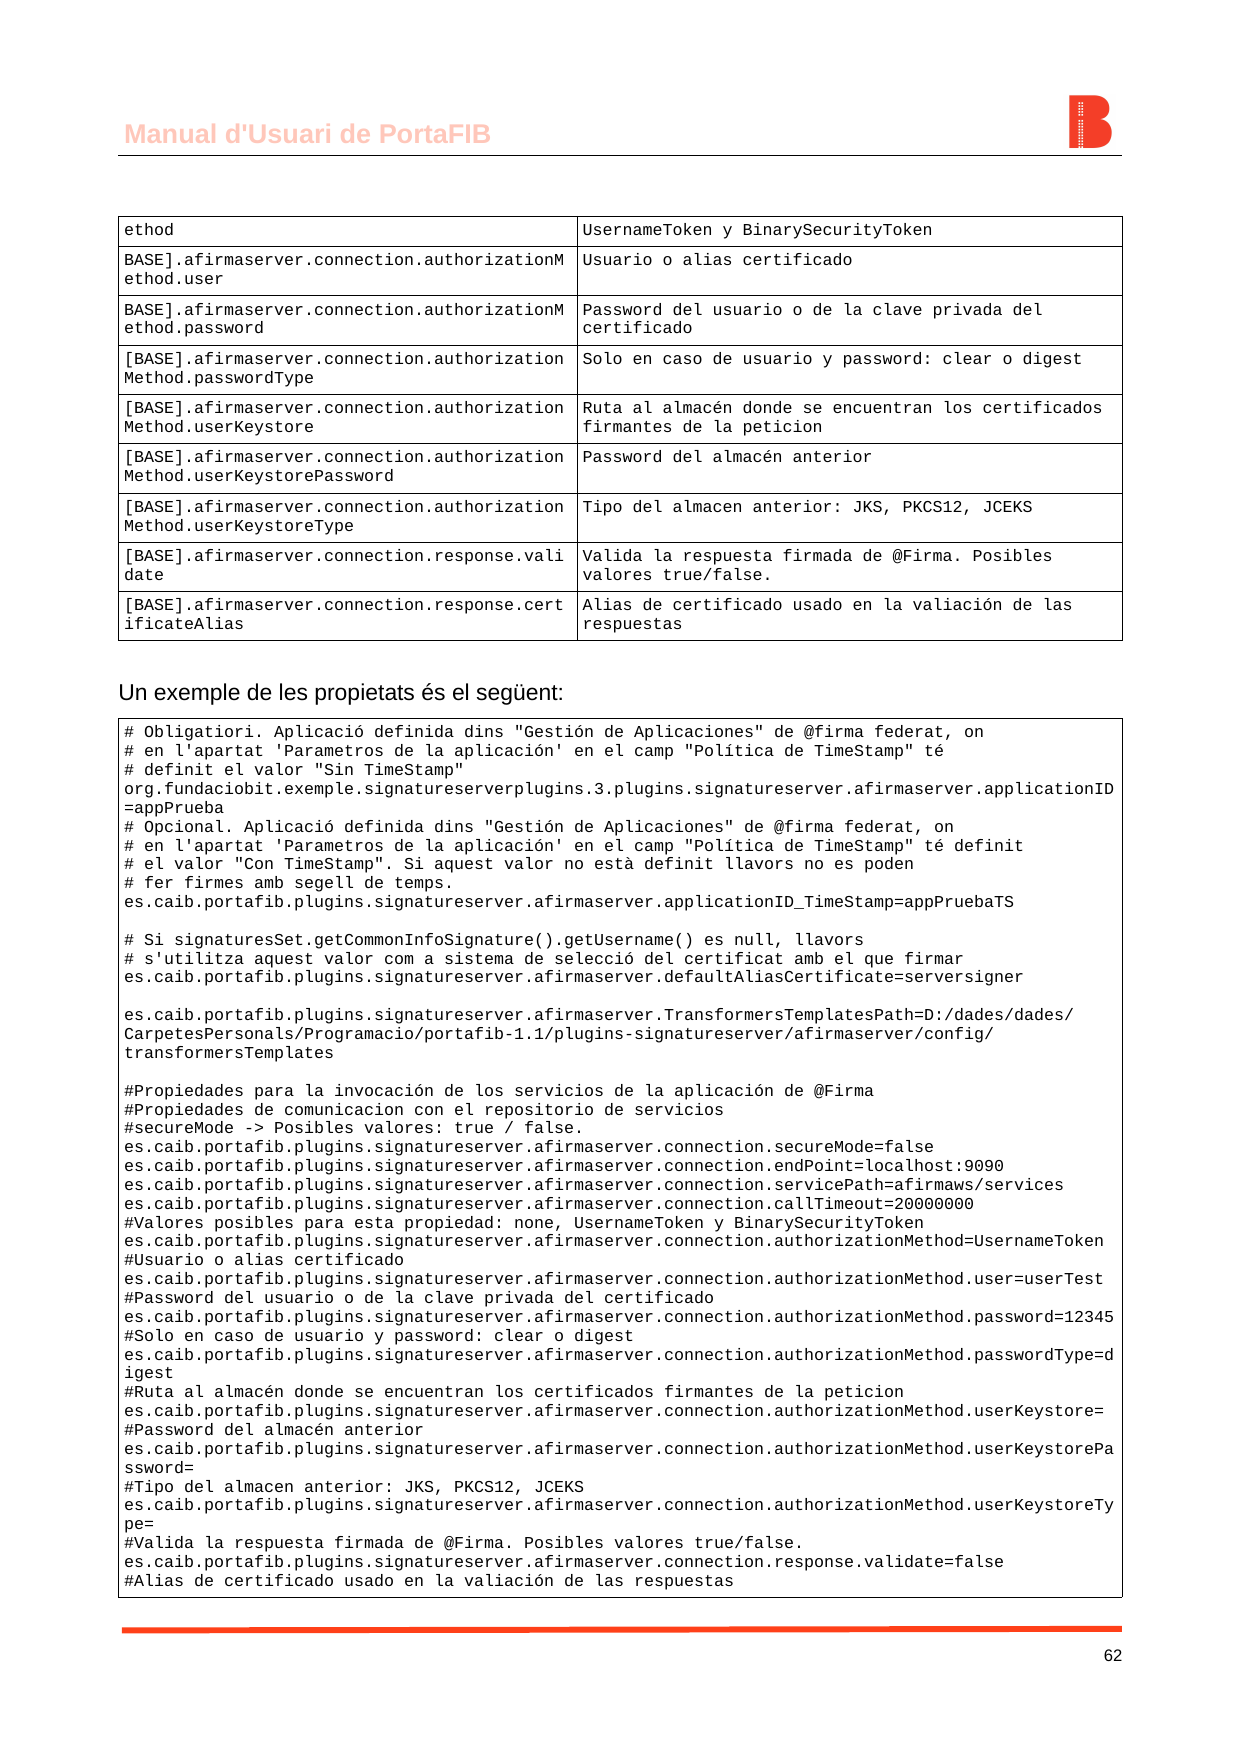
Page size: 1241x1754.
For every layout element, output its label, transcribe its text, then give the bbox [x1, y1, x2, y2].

table_cell Password del almacén anterior [578, 444, 1122, 492]
table_cell Solo en caso de usuario y password: clear o digest [578, 346, 1122, 394]
table_cell ethod [119, 217, 577, 246]
table_cell UsernameToken y BinarySecurityToken [578, 217, 1122, 246]
table_cell BASE].afirmaserver.connection.authorizationMethod.password [119, 296, 577, 345]
table_cell [BASE].afirmaserver.connection.authorizationMethod.passwordType [119, 346, 577, 394]
picture [1063, 94, 1117, 150]
table_cell Usuario o alias certificado [578, 247, 1122, 295]
table_cell Ruta al almacén donde se encuentran los certificados firmantes de la peticion [578, 395, 1122, 443]
table_header # Obligatiori. Aplicació definida dins "Gestión de Aplicaciones" de @firma federat, on # en l'apartat 'Parametros de la aplicación' en el camp "Política de TimeStamp" té # definit el valor "Sin TimeStamp" org.fundaciobit.exemple.signatureserverplugins.3.plugins.signatureserver.afirmaserver.applicationID=appPrueba # Opcional. Aplicació definida dins "Gestión de Aplicaciones" de @firma federat, on # en l'apartat 'Parametros de la aplicación' en el camp "Política de TimeStamp" té definit # el valor "Con TimeStamp". Si aquest valor no està definit llavors no es poden # fer firmes amb segell de temps. es.caib.portafib.plugins.signatureserver.afirmaserver.applicationID_TimeStamp=appPruebaTS # Si signaturesSet.getCommonInfoSignature().getUsername() es null, llavors # s'utilitza aquest valor com a sistema de selecció del certificat amb el que firmar es.caib.portafib.plugins.signatureserver.afirmaserver.defaultAliasCertificate=serversigner es.caib.portafib.plugins.signatureserver.afirmaserver.TransformersTemplatesPath=D:/dades/dades/CarpetesPersonals/Programacio/portafib-1.1/plugins-signatureserver/afirmaserver/config/transformersTemplates #Propiedades para la invocación de los servicios de la aplicación de @Firma #Propiedades de comunicacion con el repositorio de servicios #secureMode -> Posibles valores: true / false. es.caib.portafib.plugins.signatureserver.afirmaserver.connection.secureMode=false es.caib.portafib.plugins.signatureserver.afirmaserver.connection.endPoint=localhost:9090 es.caib.portafib.plugins.signatureserver.afirmaserver.connection.servicePath=afirmaws/services es.caib.portafib.plugins.signatureserver.afirmaserver.connection.callTimeout=20000000 #Valores posibles para esta propiedad: none, UsernameToken y BinarySecurityToken es.caib.portafib.plugins.signatureserver.afirmaserver.connection.authorizationMethod=UsernameToken #Usuario o alias certificado es.caib.portafib.plugins.signatureserver.afirmaserver.connection.authorizationMethod.user=userTest #Password del usuario o de la clave privada del certificado es.caib.portafib.plugins.signatureserver.afirmaserver.connection.authorizationMethod.password=12345 #Solo en caso de usuario y password: clear o digest es.caib.portafib.plugins.signatureserver.afirmaserver.connection.authorizationMethod.passwordType=digest #Ruta al almacén donde se encuentran los certificados firmantes de la peticion es.caib.portafib.plugins.signatureserver.afirmaserver.connection.authorizationMethod.userKeystore= #Password del almacén anterior es.caib.portafib.plugins.signatureserver.afirmaserver.connection.authorizationMethod.userKeystorePassword= #Tipo del almacen anterior: JKS, PKCS12, JCEKS es.caib.portafib.plugins.signatureserver.afirmaserver.connection.authorizationMethod.userKeystoreType= #Valida la respuesta firmada de @Firma. Posibles valores true/false. es.caib.portafib.plugins.signatureserver.afirmaserver.connection.response.validate=false #Alias de certificado usado en la valiación de las respuestas [119, 719, 1122, 1597]
table_cell [BASE].afirmaserver.connection.authorizationMethod.userKeystorePassword [119, 444, 577, 492]
table_cell Alias de certificado usado en la valiación de las respuestas [578, 592, 1122, 640]
table_cell Tipo del almacen anterior: JKS, PKCS12, JCEKS [578, 494, 1122, 542]
table_cell Valida la respuesta firmada de @Firma. Posibles valores true/false. [578, 543, 1122, 591]
table_cell BASE].afirmaserver.connection.authorizationMethod.user [119, 247, 577, 295]
table_cell [BASE].afirmaserver.connection.authorizationMethod.userKeystore [119, 395, 577, 443]
table_cell [BASE].afirmaserver.connection.response.validate [119, 543, 577, 591]
table_cell [BASE].afirmaserver.connection.authorizationMethod.userKeystoreType [119, 494, 577, 542]
text Un exemple de les propietats és el següent: [118, 679, 1122, 706]
table_cell Password del usuario o de la clave privada del certificado [578, 296, 1122, 345]
table_cell [BASE].afirmaserver.connection.response.certificateAlias [119, 592, 577, 640]
